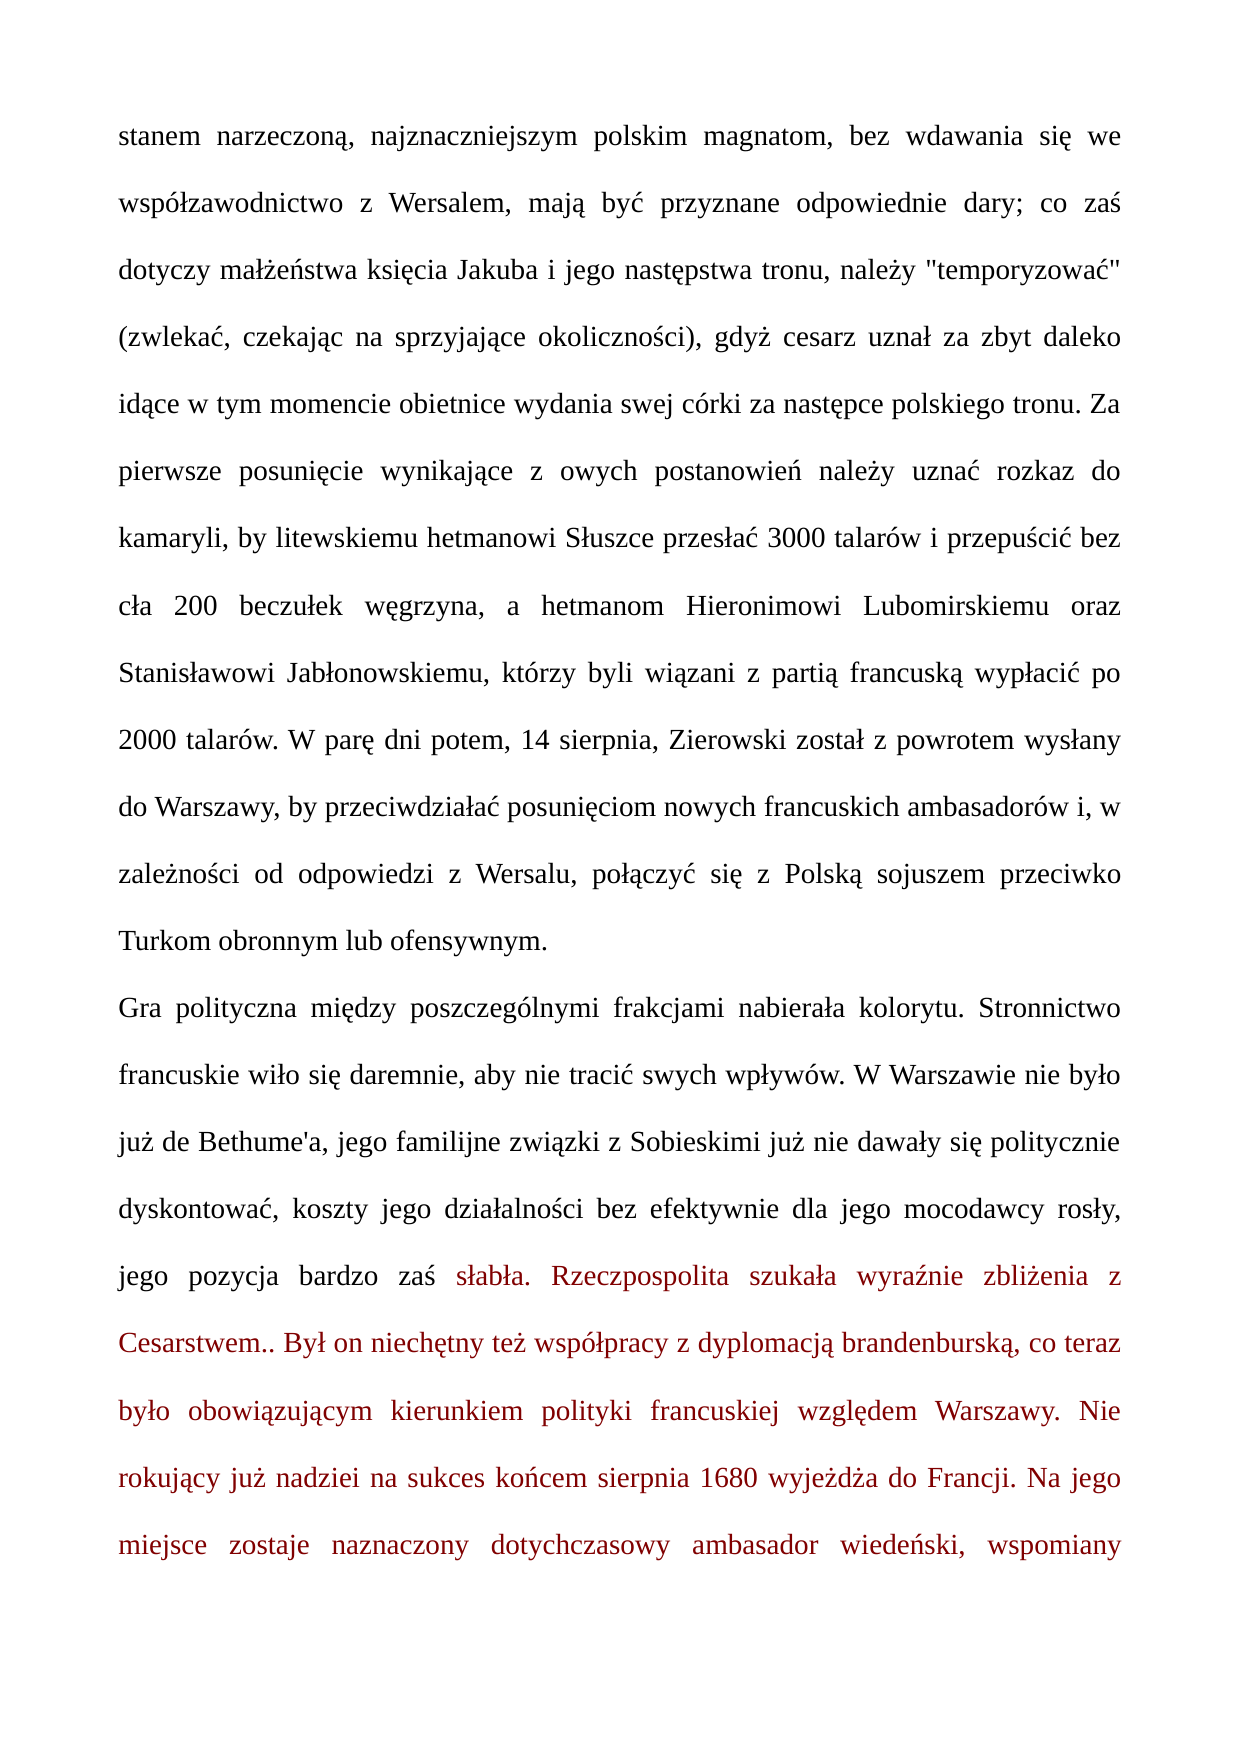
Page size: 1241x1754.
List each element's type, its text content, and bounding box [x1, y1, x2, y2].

text Gra polityczna między poszczególnymi frakcjami nabierała kolorytu. Stronnictwo francuskie wiło się daremnie, aby nie tracić swych wpływów. W Warszawie nie było już de Bethume'a, jego familijne związki z Sobieskimi już nie dawały się politycznie dyskontować, koszty jego działalności bez efektywnie dla jego mocodawcy rosły, jego pozycja bardzo zaś słabła. Rzeczpospolita szukała wyraźnie zbliżenia z Cesarstwem.. Był on niechętny też współpracy z dyplomacją brandenburską, co teraz było obowiązującym kierunkiem polityki francuskiej względem Warszawy. Nie rokujący już nadziei na sukces końcem sierpnia 1680 wyjeżdża do Francji. Na jego miejsce zostaje naznaczony dotychczasowy ambasador wiedeński, wspomiany [118, 990, 1122, 1560]
text stanem narzeczoną, najznaczniejszym polskim magnatom, bez wdawania się we współzawodnictwo z Wersalem, mają być przyznane odpowiednie dary; co zaś dotyczy małżeństwa księcia Jakuba i jego następstwa tronu, należy "temporyzować" (zwlekać, czekając na sprzyjające okoliczności), gdyż cesarz uznał za zbyt daleko idące w tym momencie obietnice wydania swej córki za następce polskiego tronu. Za pierwsze posunięcie wynikające z owych postanowień należy uznać rozkaz do kamaryli, by litewskiemu hetmanowi Słuszce przesłać 3000 talarów i przepuścić bez cła 200 beczułek węgrzyna, a hetmanom Hieronimowi Lubomirskiemu oraz Stanisławowi Jabłonowskiemu, którzy byli wiązani z partią francuską wypłacić po 2000 talarów. W parę dni potem, 14 sierpnia, Zierowski został z powrotem wysłany do Warszawy, by przeciwdziałać posunięciom nowych francuskich ambasadorów i, w zależności od odpowiedzi z Wersalu, połączyć się z Polską sojuszem przeciwko Turkom obronnym lub ofensywnym. [118, 118, 1122, 957]
